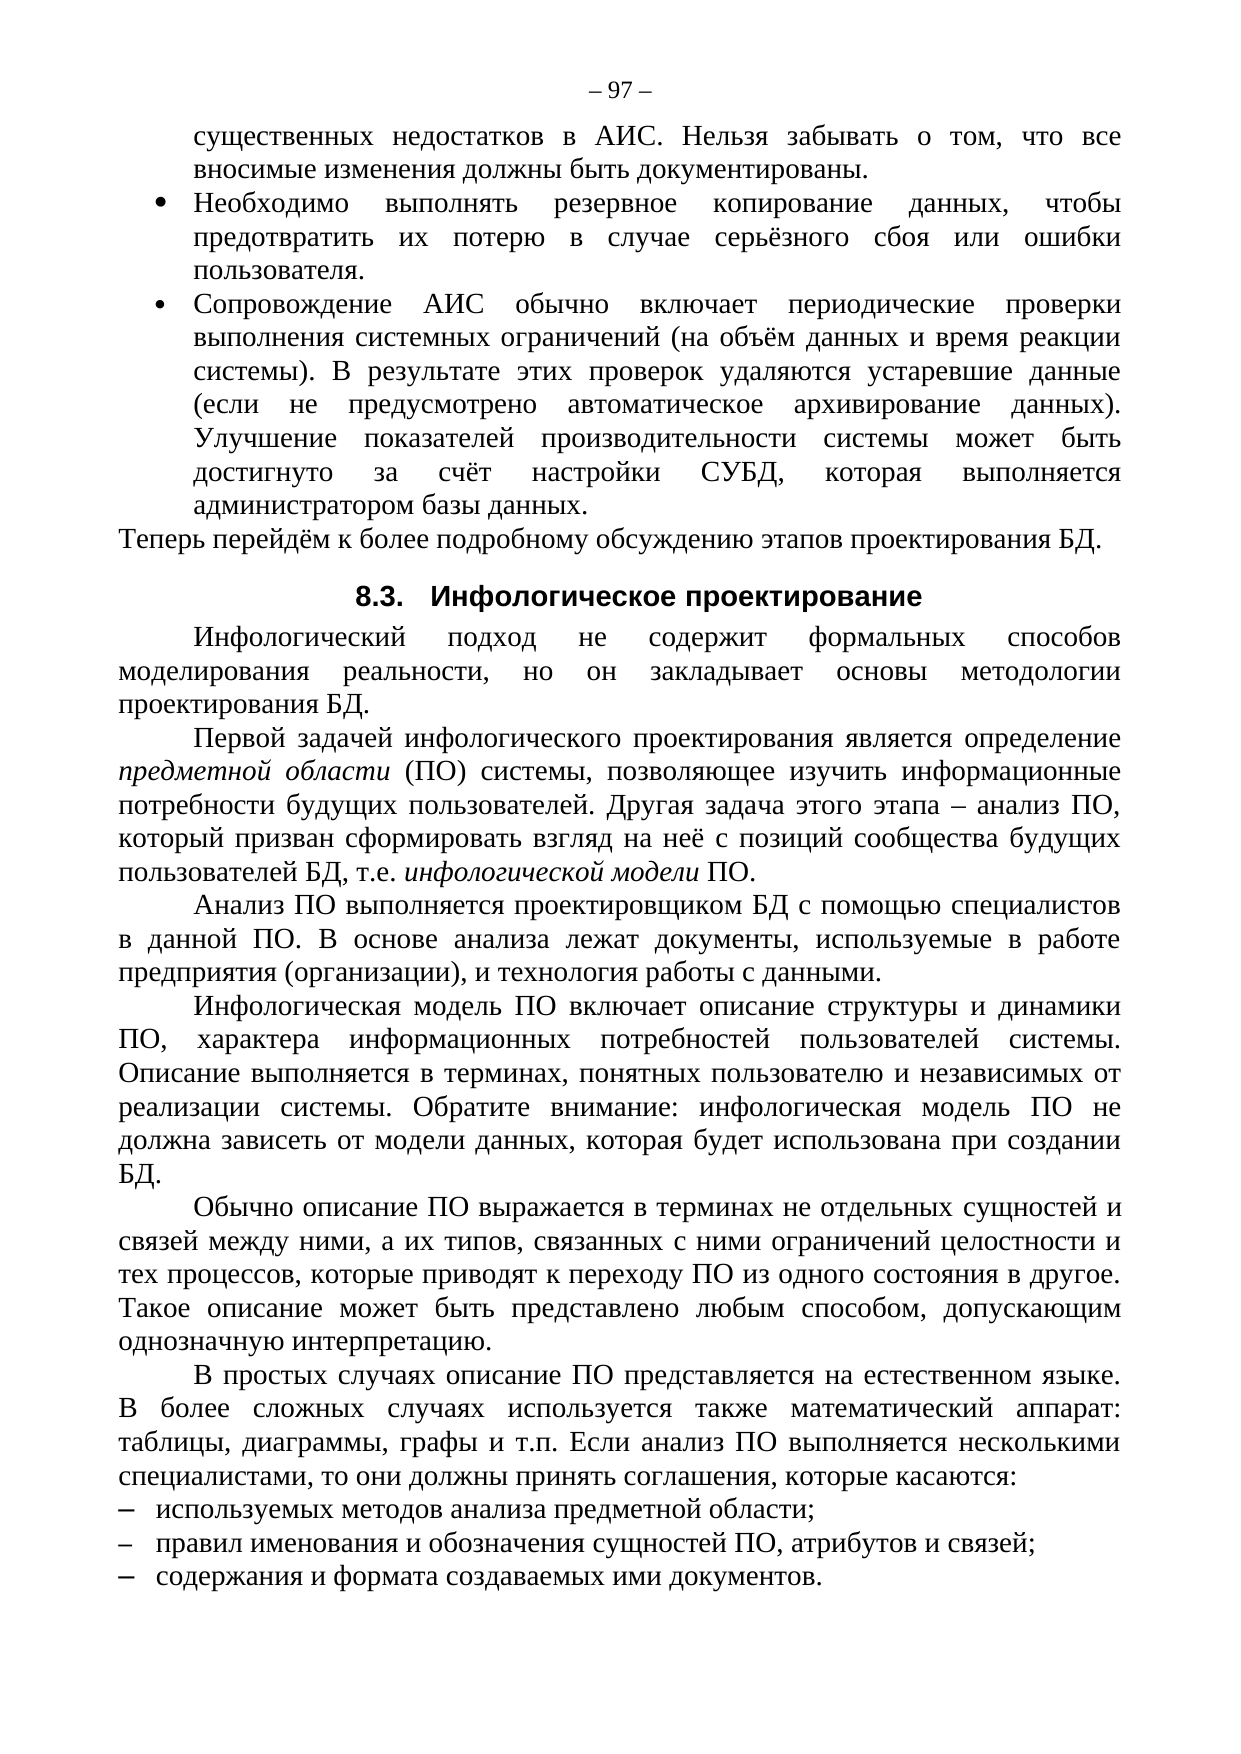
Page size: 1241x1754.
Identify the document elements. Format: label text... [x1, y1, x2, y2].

text Обычно описание ПО выражается в терминах не отдельных сущностей и связей между ними, а их типов, связанных с ними ограничений целостности и тех процессов, которые приводят к переходу ПО из одного состояния в другое. Такое описание может быть представлено любым способом, допускающим однозначную интерпретацию. [118, 1189, 1122, 1357]
subtitle Инфологическое проектирование [156, 579, 1122, 613]
text Инфологический подход не содержит формальных способов моделирования реальности, но он закладывает основы методологии проектирования БД. [118, 619, 1122, 720]
list правил именования и обозначения сущностей ПО, атрибутов и связей; [118, 1525, 1122, 1558]
text Анализ ПО выполняется проектировщиком БД с помощью специалистов в данной ПО. В основе анализа лежат документы, используемые в работе предприятия (организации), и технология работы с данными. [118, 887, 1122, 988]
text Теперь перейдём к более подробному обсуждению этапов проектирования БД. [118, 521, 1122, 554]
list Сопровождение АИС обычно включает периодические проверки выполнения системных ограничений (на объём данных и время реакции системы). В результате этих проверок удаляются устаревшие данные (если не предусмотрено автоматическое архивирование данных). Улучшение показателей производительности системы может быть достигнуто за счёт настройки СУБД, которая выполняется администратором базы данных. [156, 286, 1122, 521]
text Инфологическая модель ПО включает описание структуры и динамики ПО, характера информационных потребностей пользователей системы. Описание выполняется в терминах, понятных пользователю и независимых от реализации системы. Обратите внимание: инфологическая модель ПО не должна зависеть от модели данных, которая будет использована при создании БД. [118, 988, 1122, 1189]
list содержания и формата создаваемых ими документов. [118, 1558, 1122, 1592]
text Первой задачей инфологического проектирования является определение предметной области (ПО) системы, позволяющее изучить информационные потребности будущих пользователей. Другая задача этого этапа – анализ ПО, который призван сформировать взгляд на неё с позиций сообщества будущих пользователей БД, т.е. инфологической модели ПО. [118, 720, 1122, 887]
list существенных недостатков в АИС. Нельзя забывать о том, что все вносимые изменения должны быть документированы. [156, 118, 1122, 185]
list Необходимо выполнять резервное копирование данных, чтобы предотвратить их потерю в случае серьёзного сбоя или ошибки пользователя. [156, 185, 1122, 286]
text В простых случаях описание ПО представляется на естественном языке. В более сложных случаях используется также математический аппарат: таблицы, диаграммы, графы и т.п. Если анализ ПО выполняется несколькими специалистами, то они должны принять соглашения, которые касаются: [118, 1357, 1122, 1491]
list используемых методов анализа предметной области; [118, 1491, 1122, 1525]
